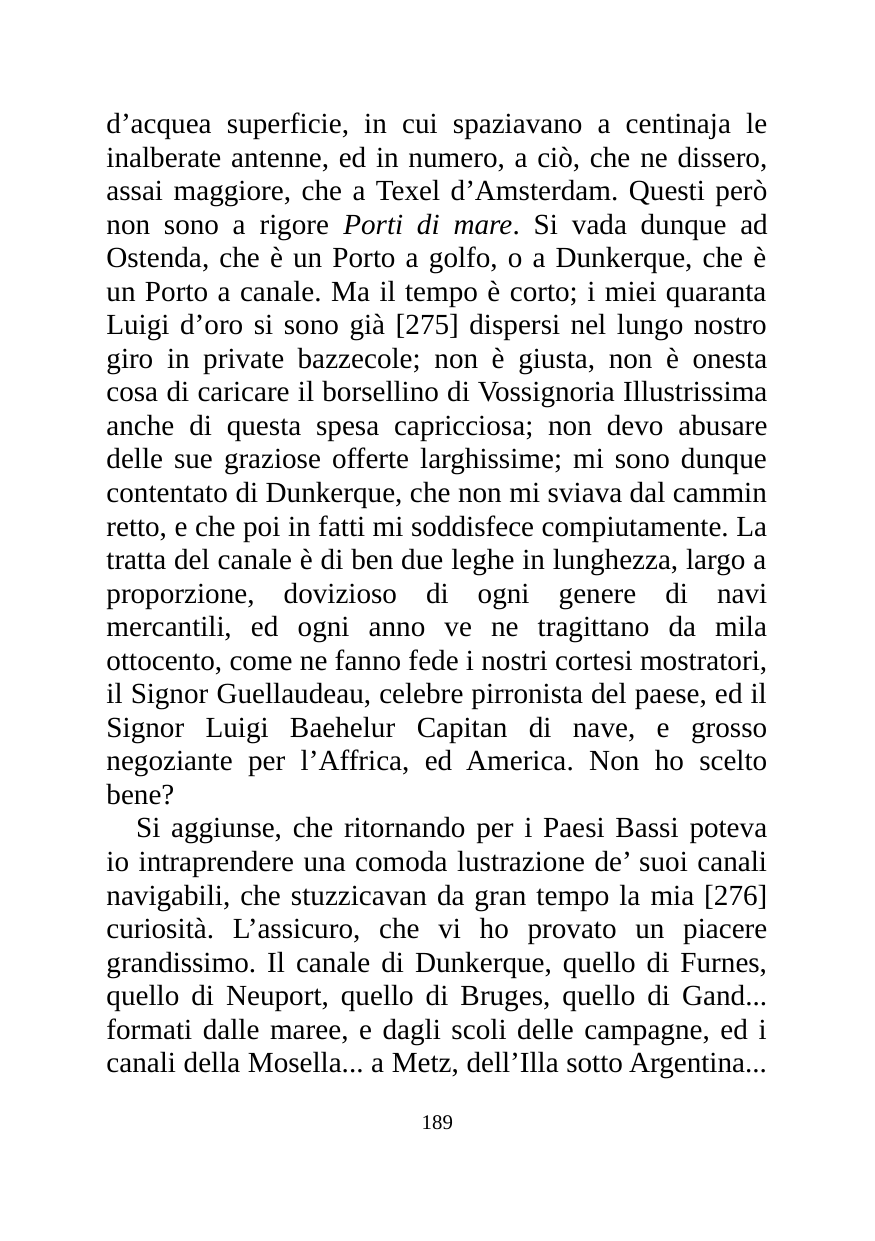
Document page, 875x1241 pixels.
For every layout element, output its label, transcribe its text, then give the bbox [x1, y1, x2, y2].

text Si aggiunse, che ritornando per i Paesi Bassi poteva io intraprendere una comoda lustrazione de’ suoi canali navigabili, che stuzzicavan da gran tempo la mia [276] curiosità. L’assicuro, che vi ho provato un piacere grandissimo. Il canale di Dunkerque, quello di Furnes, quello di Neuport, quello di Bruges, quello di Gand... formati dalle maree, e dagli scoli delle campagne, ed i canali della Mosella... a Metz, dell’Illa sotto Argentina... [106, 811, 768, 1079]
text d’acquea superficie, in cui spaziavano a centinaja le inalberate antenne, ed in numero, a ciò, che ne dissero, assai maggiore, che a Texel d’Amsterdam. Questi però non sono a rigore Porti di mare. Si vada dunque ad Ostenda, che è un Porto a golfo, o a Dunkerque, che è un Porto a canale. Ma il tempo è corto; i miei quaranta Luigi d’oro si sono già [275] dispersi nel lungo nostro giro in private bazzecole; non è giusta, non è onesta cosa di caricare il borsellino di Vossignoria Illustrissima anche di questa spesa capricciosa; non devo abusare delle sue graziose offerte larghissime; mi sono dunque contentato di Dunkerque, che non mi sviava dal cammin retto, e che poi in fatti mi soddisfece compiutamente. La tratta del canale è di ben due leghe in lunghezza, largo a proporzione, dovizioso di ogni genere di navi mercantili, ed ogni anno ve ne tragittano da mila ottocento, come ne fanno fede i nostri cortesi mostratori, il Signor Guellaudeau, celebre pirronista del paese, ed il Signor Luigi Baehelur Capitan di nave, e grosso negoziante per l’Affrica, ed America. Non ho scelto bene? [106, 106, 768, 811]
